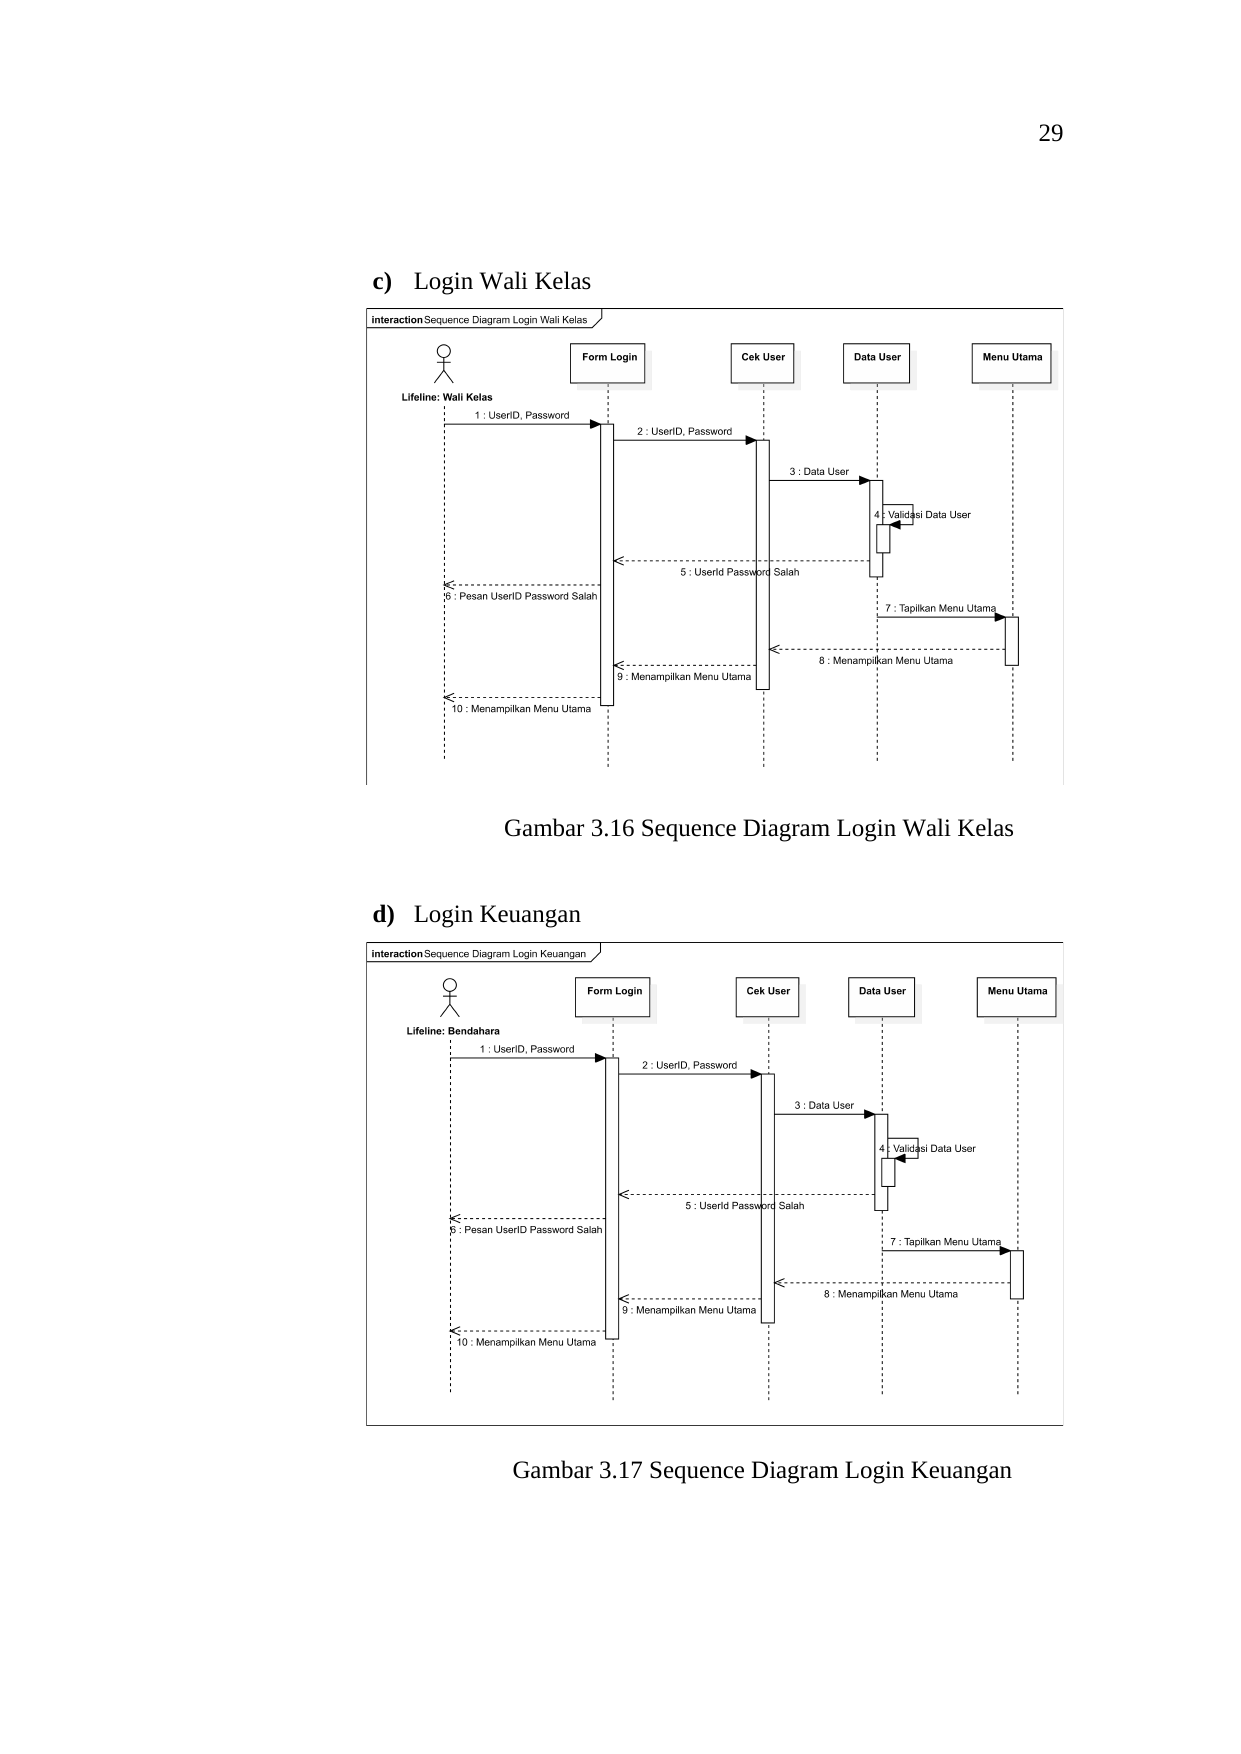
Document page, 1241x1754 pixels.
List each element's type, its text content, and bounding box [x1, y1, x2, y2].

picture [366, 308, 1064, 785]
list Gambar 3.17 Sequence Diagram Login Keuangan [366, 1426, 1063, 1483]
list Login Keuangan [366, 899, 1063, 928]
picture [366, 942, 1064, 1426]
list Gambar 3.16 Sequence Diagram Login Wali Kelas [366, 785, 1063, 842]
list Login Wali Kelas [366, 266, 1063, 294]
